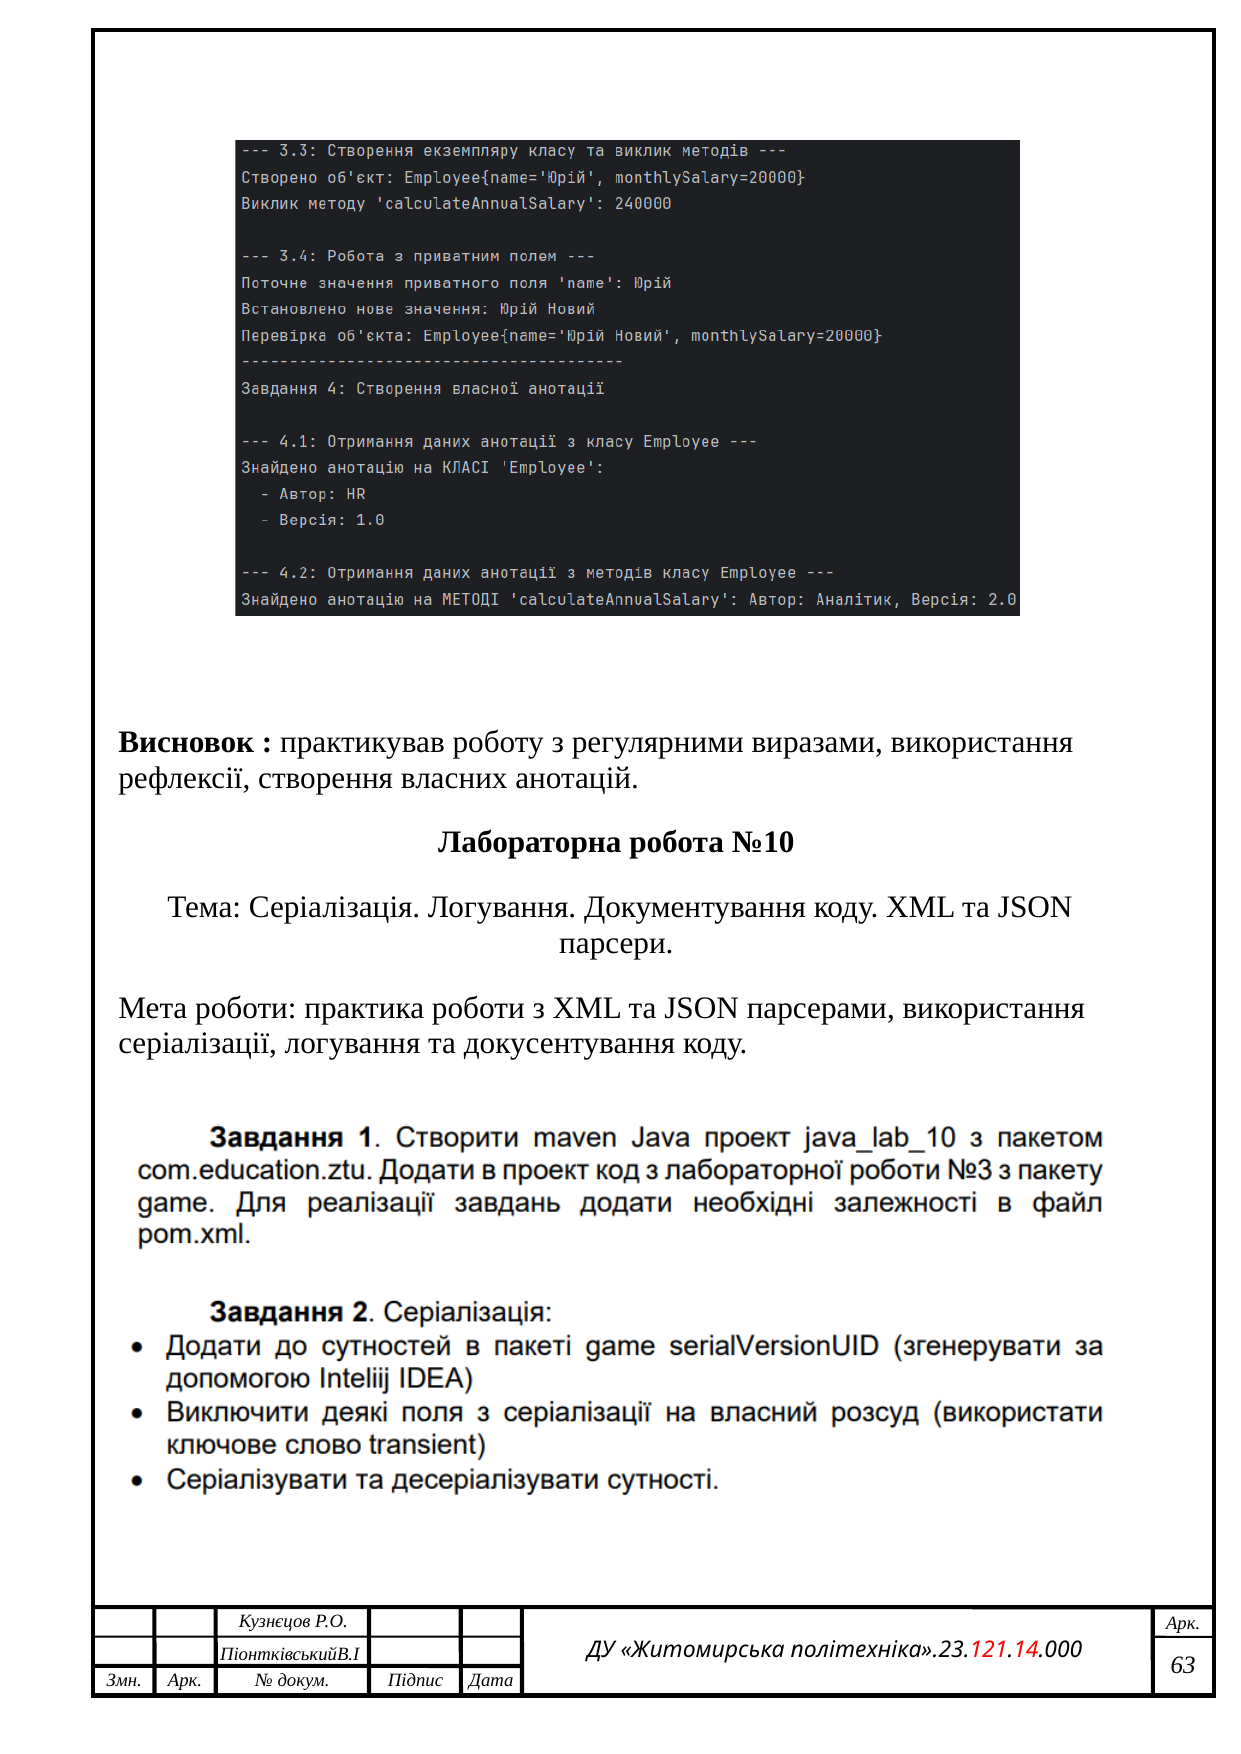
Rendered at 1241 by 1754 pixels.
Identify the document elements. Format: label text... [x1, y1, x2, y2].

picture [118, 1089, 1123, 1519]
text Лабораторна робота №10 [118, 823, 1122, 859]
picture [235, 140, 1020, 616]
text Тема: Серіалізація. Логування. Документування коду. XML та JSON парсери. [118, 888, 1122, 960]
text Мета роботи: практика роботи з XML та JSON парсерами, використання серіалізації, логування та докусентування коду. [118, 989, 1122, 1061]
text Висновок : практикував роботу з регулярними виразами, використання рефлексії, створення власних анотацій. [118, 723, 1122, 795]
